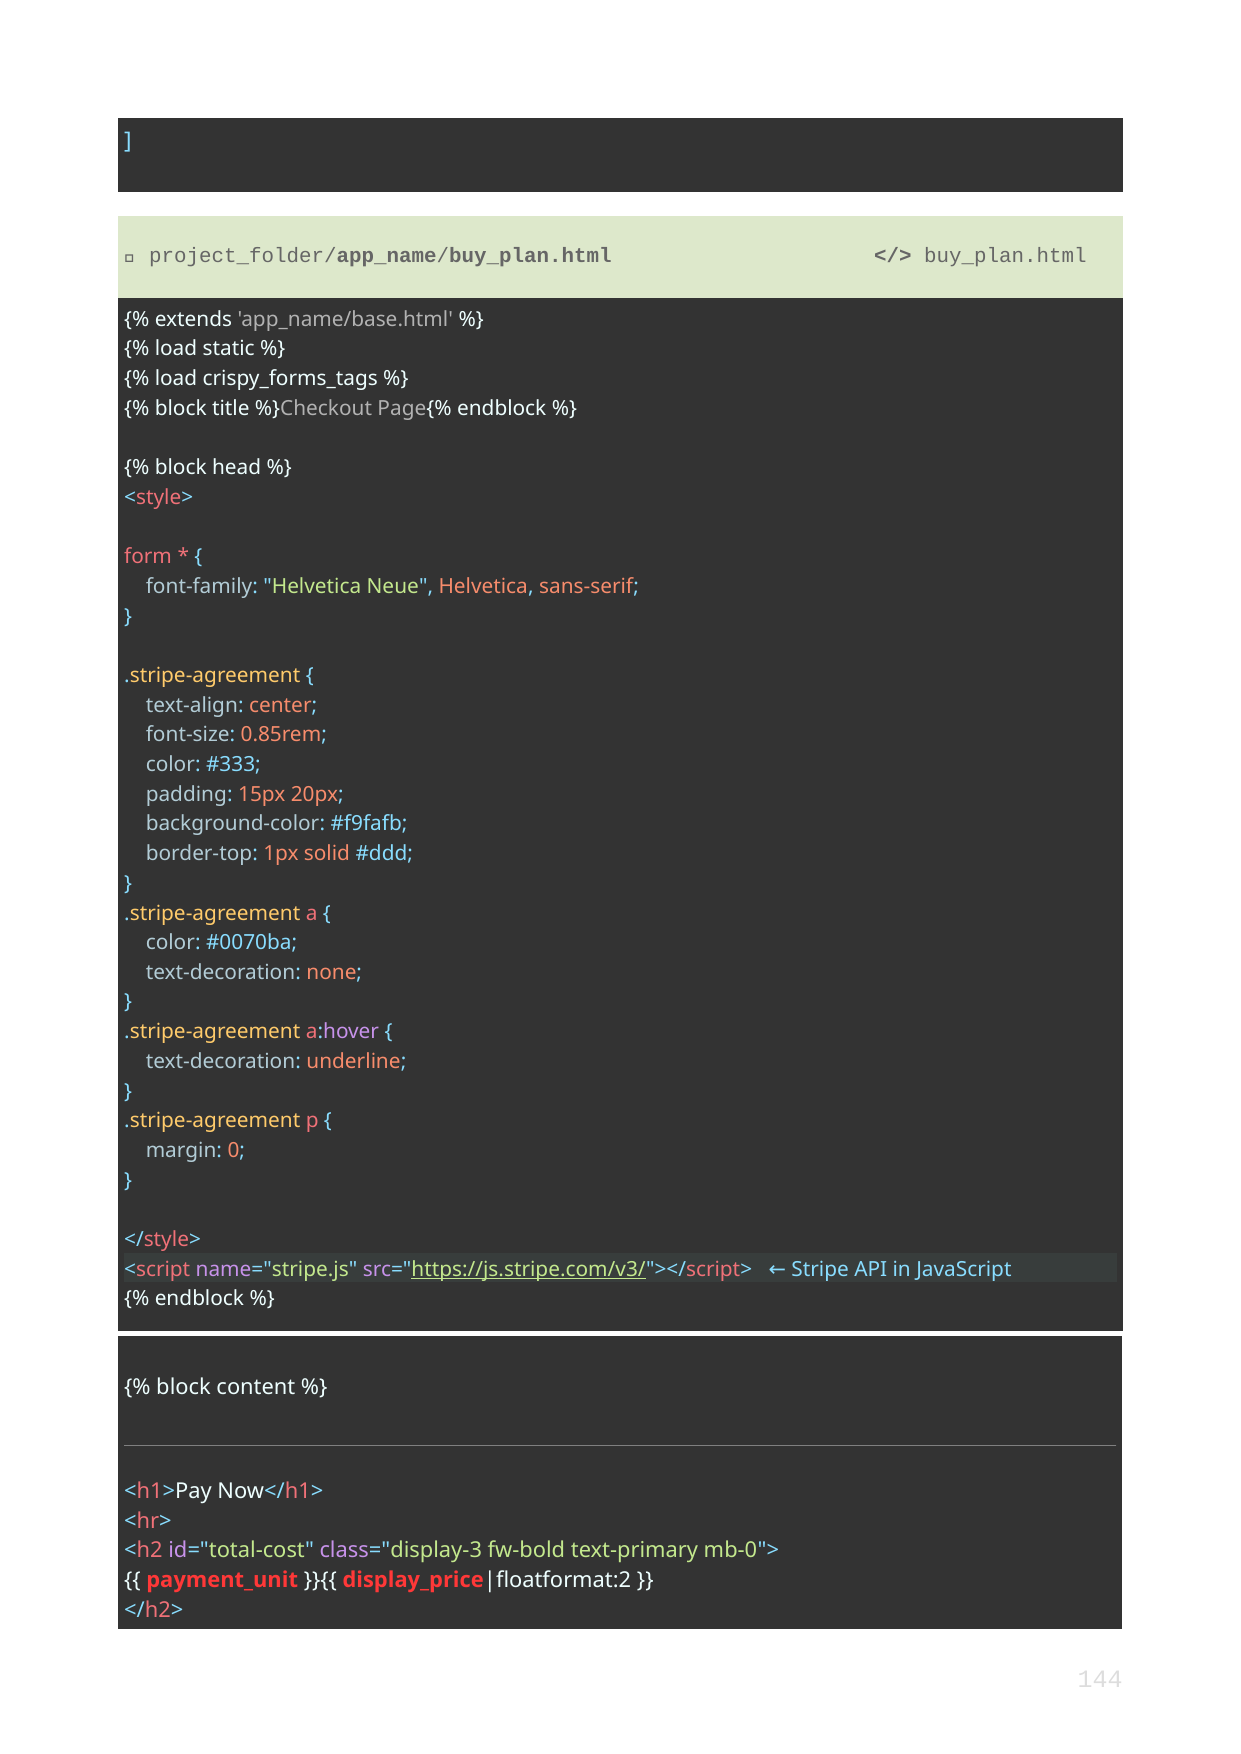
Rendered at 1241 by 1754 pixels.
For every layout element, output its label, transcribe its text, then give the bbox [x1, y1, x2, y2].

table_cell {% extends 'app_name/base.html' %} {% load static %} {% load crispy_forms_tags %} {% block title %}Checkout Page{% endblock %} {% block head %} <style> form * { font-family: "Helvetica Neue", Helvetica, sans-serif; } .stripe-agreement { text-align: center; font-size: 0.85rem; color: #333; padding: 15px 20px; background-color: #f9fafb; border-top: 1px solid #ddd; } .stripe-agreement a { color: #0070ba; text-decoration: none; } .stripe-agreement a:hover { text-decoration: underline; } .stripe-agreement p { margin: 0; } </style> <script name="stripe.js" src="https://js.stripe.com/v3/"></script> ← Stripe API in JavaScript {% endblock %} [118, 298, 1123, 1331]
table_cell ] [118, 118, 1123, 192]
table_header 📝 project_folder/app_name/buy_plan.html </> buy_plan.html [118, 216, 1123, 298]
table_header {% block content %} <h1>Pay Now</h1> <hr> <h2 id="total-cost" class="display-3 fw-bold text-primary mb-0"> {{ payment_unit }}{{ display_price|floatformat:2 }} </h2> [118, 1336, 1122, 1629]
